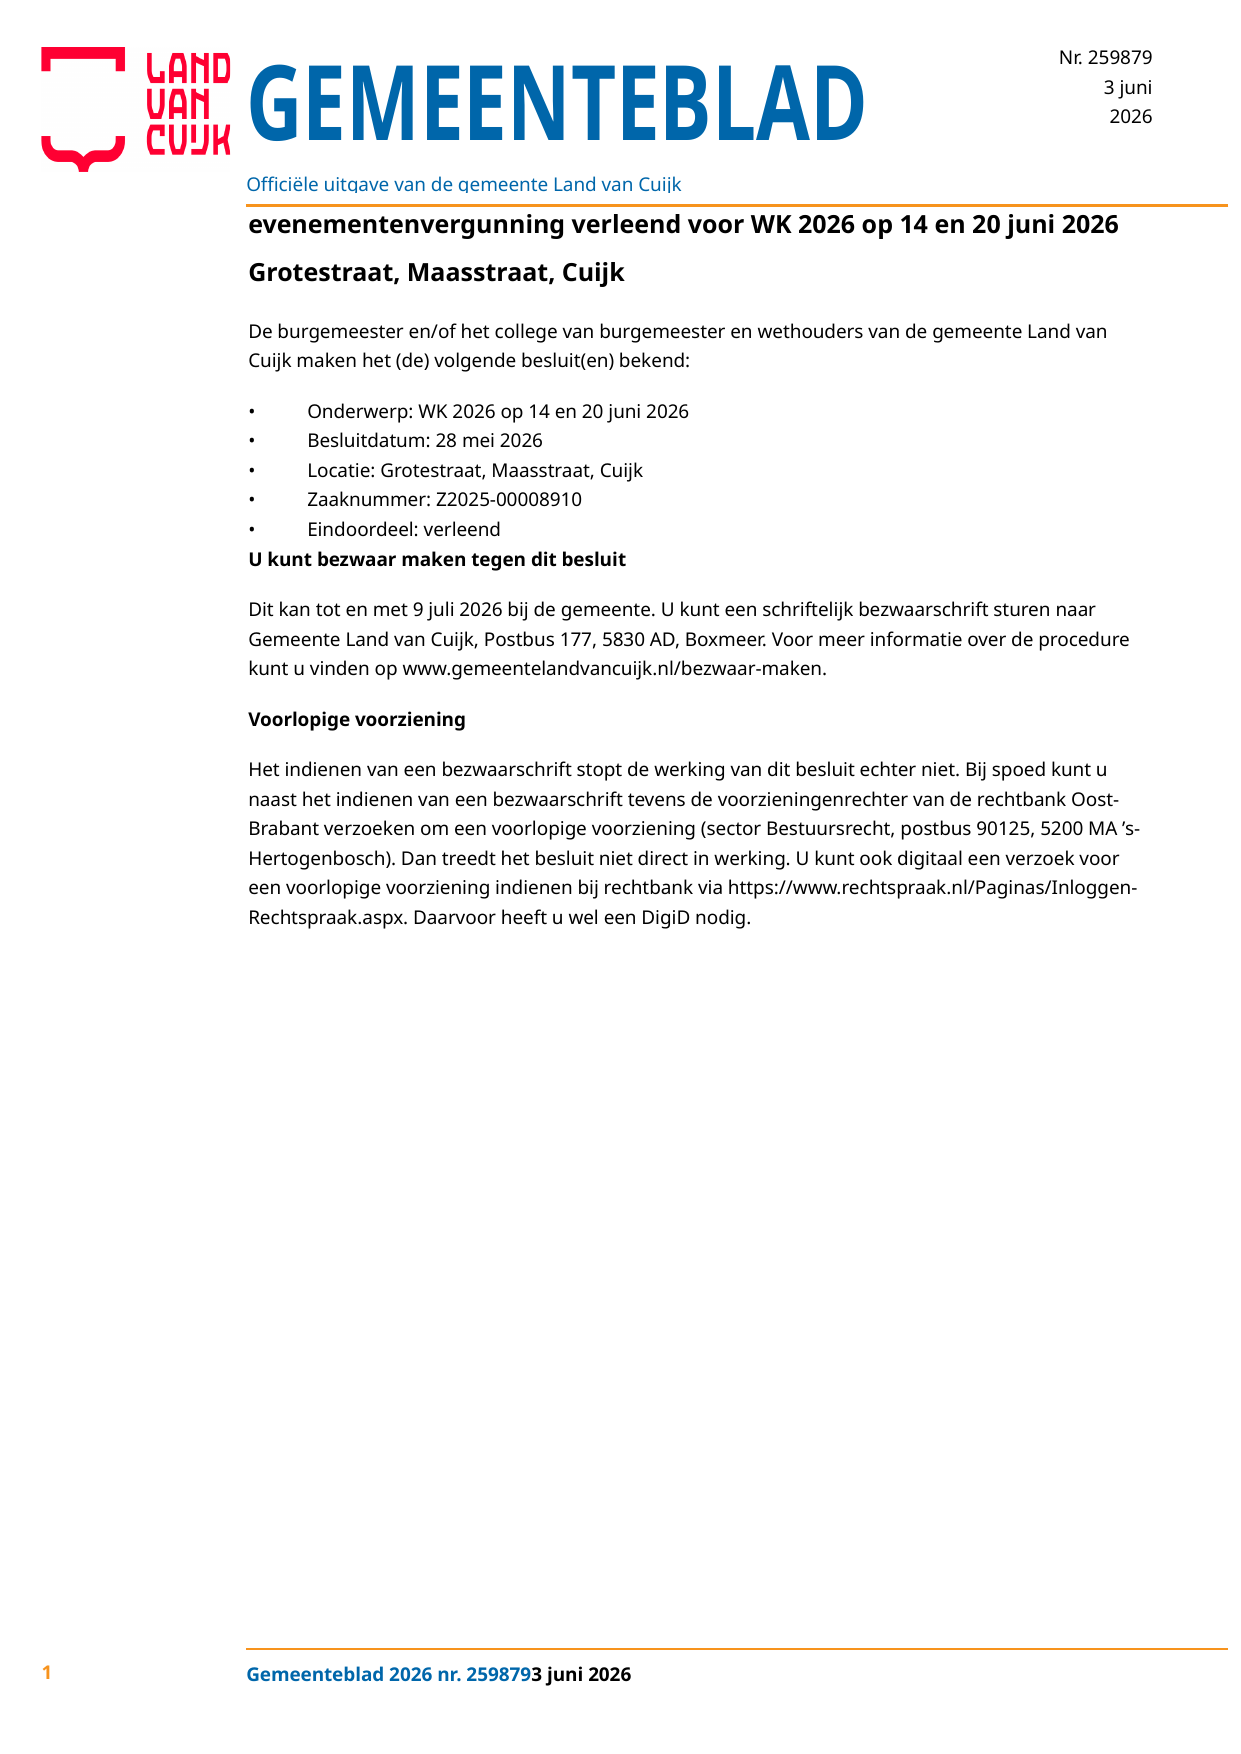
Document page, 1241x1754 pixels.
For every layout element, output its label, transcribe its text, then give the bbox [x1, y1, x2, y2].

text Het indienen van een bezwaarschrift stopt de werking van dit besluit echter niet. Bij spoed kunt u naast het indienen van een bezwaarschrift tevens de voorzieningenrechter van de rechtbank Oost-Brabant verzoeken om een voorlopige voorziening (sector Bestuursrecht, postbus 90125, 5200 MA ’s-Hertogenbosch). Dan treedt het besluit niet direct in werking. U kunt ook digitaal een verzoek voor een voorlopige voorziening indienen bij rechtbank via https://www.rechtspraak.nl/Paginas/Inloggen-Rechtspraak.aspx. Daarvoor heeft u wel een DigiD nodig. [248, 756, 1152, 930]
text Voorlopige voorziening [248, 706, 1152, 732]
text U kunt bezwaar maken tegen dit besluit [248, 546, 1152, 572]
list Besluitdatum: 28 mei 2026 [248, 427, 1152, 453]
list Eindoordeel: verleend [248, 516, 1152, 542]
text De burgemeester en/of het college van burgemeester en wethouders van de gemeente Land van Cuijk maken het (de) volgende besluit(en) bekend: [248, 318, 1152, 373]
list Onderwerp: WK 2026 op 14 en 20 juni 2026 [248, 398, 1152, 424]
picture [41, 47, 231, 172]
list Zaaknummer: Z2025-00008910 [248, 487, 1152, 512]
list Locatie: Grotestraat, Maasstraat, Cuijk [248, 457, 1152, 483]
text Dit kan tot en met 9 juli 2026 bij de gemeente. U kunt een schriftelijk bezwaarschrift sturen naar Gemeente Land van Cuijk, Postbus 177, 5830 AD, Boxmeer. Voor meer informatie over de procedure kunt u vinden op www.gemeentelandvancuijk.nl/bezwaar-maken. [248, 596, 1152, 681]
text evenementenvergunning verleend voor WK 2026 op 14 en 20 juni 2026 Grotestraat, Maasstraat, Cuijk [248, 207, 1152, 288]
